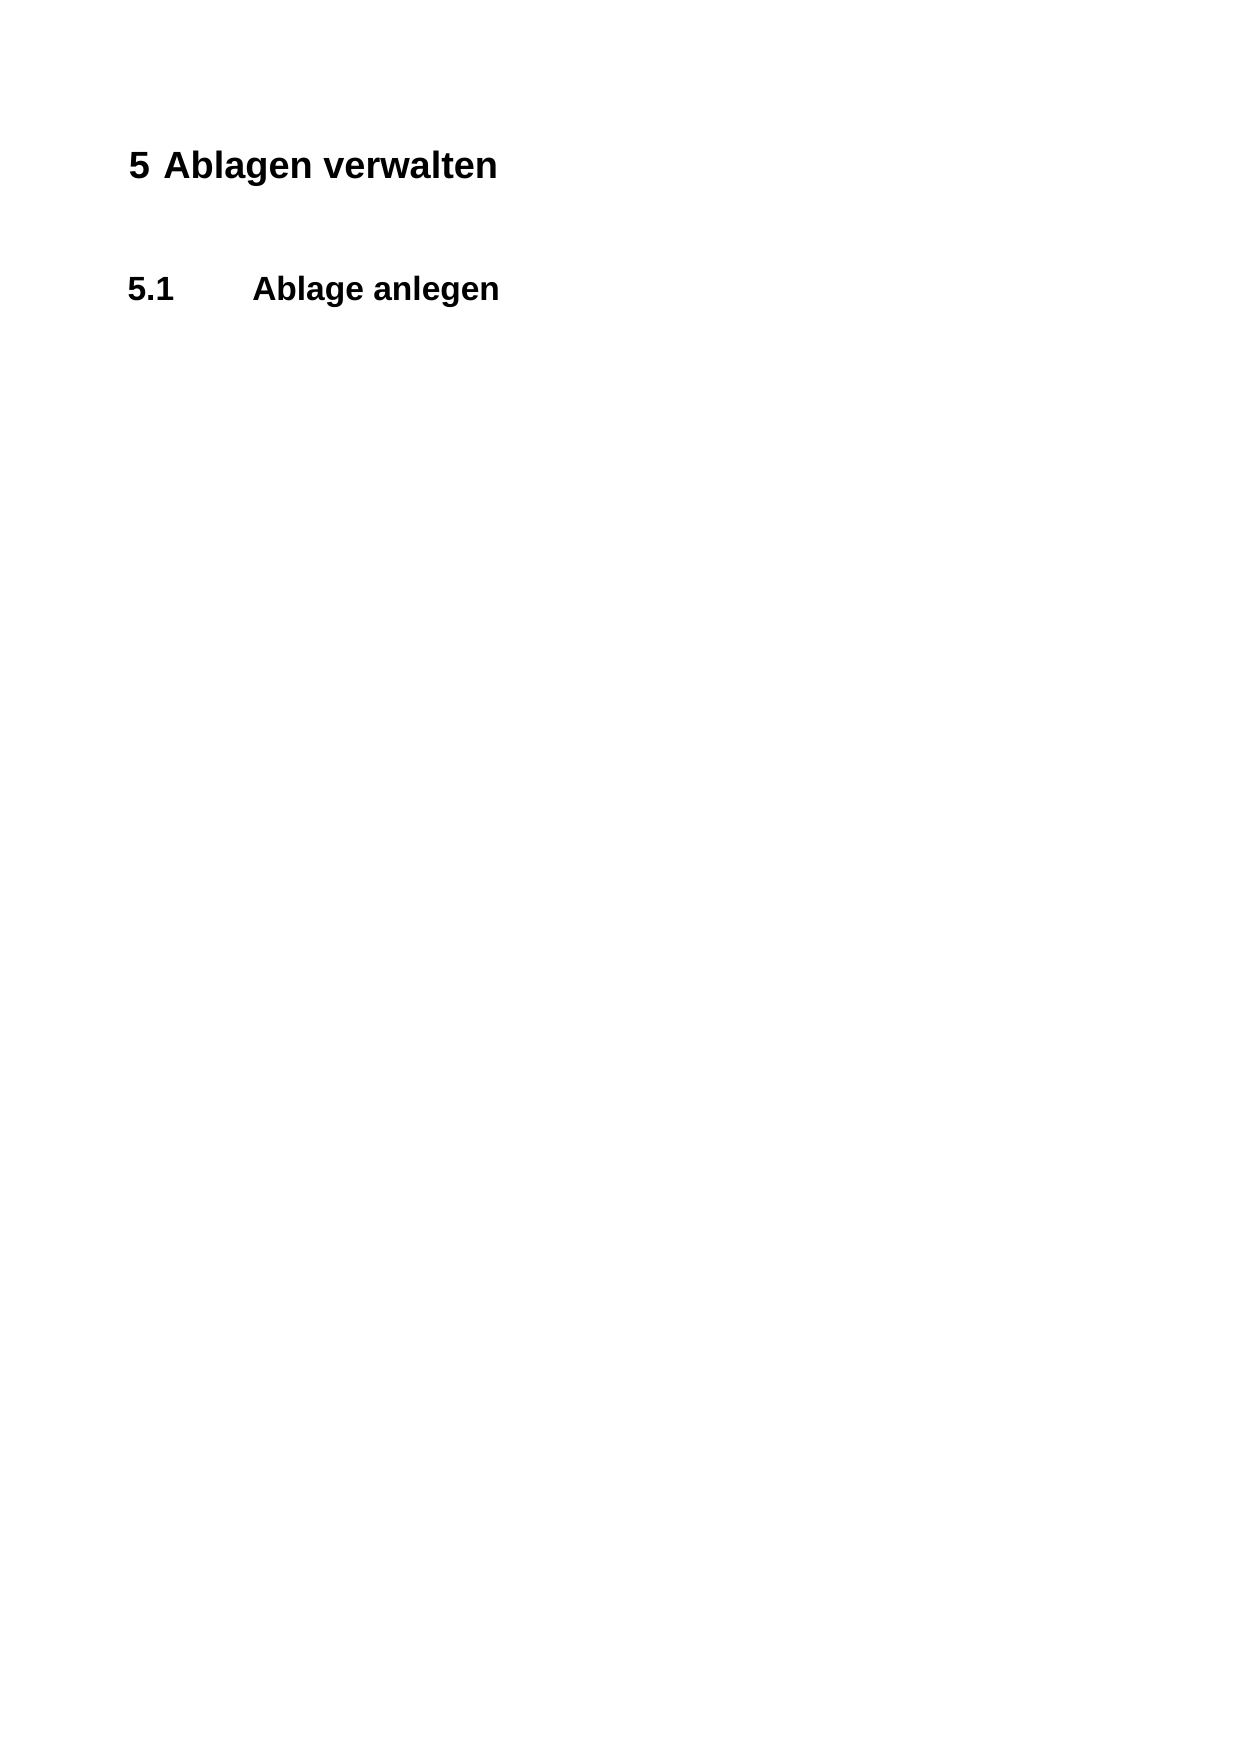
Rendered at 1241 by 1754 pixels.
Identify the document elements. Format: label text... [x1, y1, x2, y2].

subtitle Ablagen verwalten [118, 143, 1122, 187]
subtitle Ablage anlegen [118, 269, 1122, 308]
